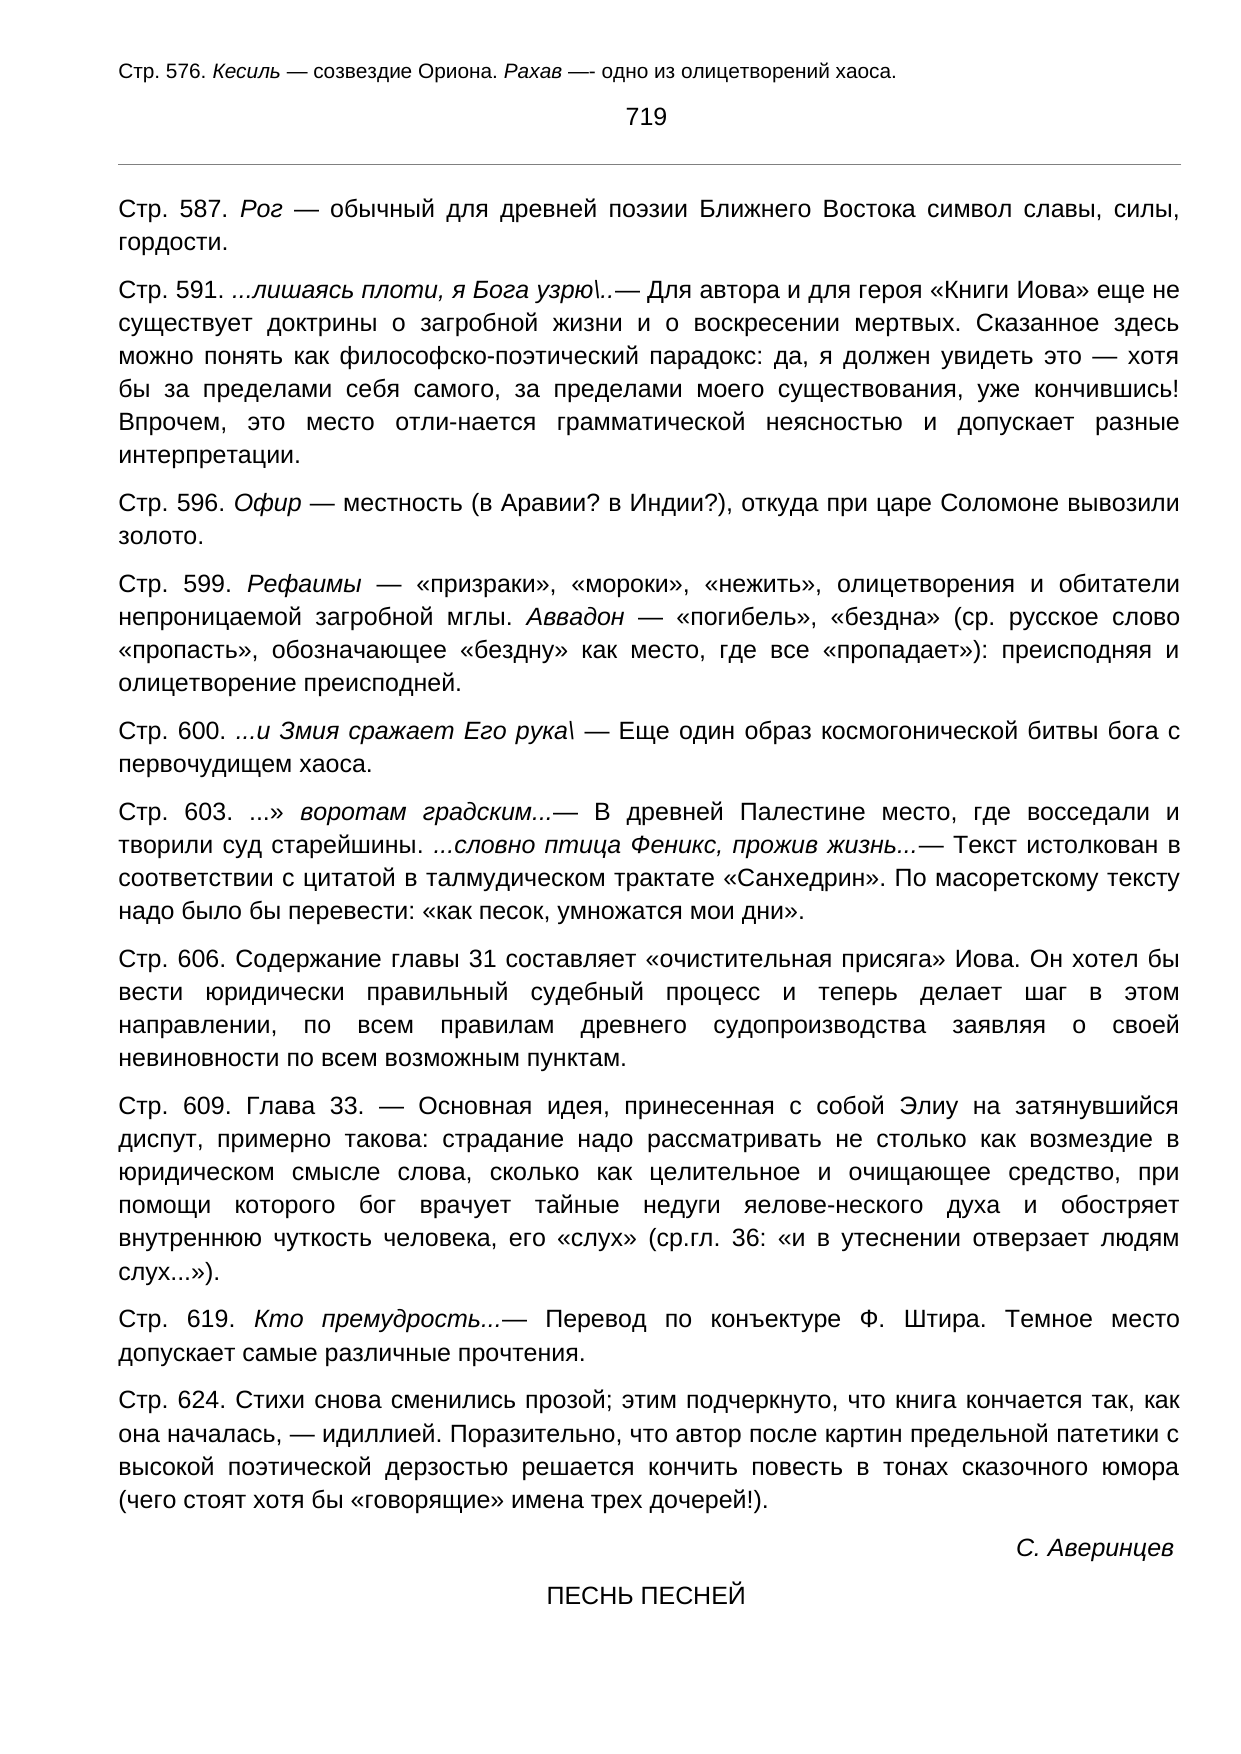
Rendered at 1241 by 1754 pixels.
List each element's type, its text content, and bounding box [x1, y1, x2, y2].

text Стр. 603. ...» воротам градским...— В древней Палестине место, где восседали и творили суд старейшины. ...словно птица Феникс, прожив жизнь...— Текст истолкован в соответствии с цитатой в талмудическом трактате «Санхедрин». По масоретскому тексту надо было бы перевести: «как песок, умножатся мои дни». [118, 797, 1181, 925]
text Стр. 609. Глава 33. — Основная идея, принесенная с собой Элиу на затянувшийся диспут, примерно такова: страдание надо рассматривать не столько как возмездие в юридическом смысле слова, сколько как целительное и очищающее средство, при помощи которого бог врачует тайные недуги яелове-неского духа и обостряет внутреннюю чуткость человека, его «слух» (ср.гл. 36: «и в утеснении отверзает людям слух...»). [118, 1091, 1181, 1285]
text Стр. 587. Рог — обычный для древней поэзии Ближнего Востока символ славы, силы, гордости. [118, 194, 1181, 256]
text Стр. 619. Кто премудрость...— Перевод по конъектуре Ф. Штира. Темное место допускает самые различные прочтения. [118, 1304, 1181, 1366]
text Стр. 600. ...и Змия сражает Его рука\ — Еще один образ космогонической битвы бога с первочудищем хаоса. [118, 716, 1181, 778]
text Стр. 606. Содержание главы 31 составляет «очистительная присяга» Иова. Он хотел бы вести юридически правильный судебный процесс и теперь делает шаг в этом направлении, по всем правилам древнего судопроизводства заявляя о своей невиновности по всем возможным пунктам. [118, 944, 1181, 1072]
text Стр. 624. Стихи снова сменились прозой; этим подчеркнуто, что книга кончается так, как она началась, — идиллией. Поразительно, что автор после картин предельной патетики с высокой поэтической дерзостью решается кончить повесть в тонах сказочного юмора (чего стоят хотя бы «говорящие» имена трех дочерей!). [118, 1386, 1181, 1513]
text С. Аверинцев [118, 1533, 1181, 1561]
text Стр. 599. Рефаимы — «призраки», «мороки», «нежить», олицетворения и обитатели непроницаемой загробной мглы. Аввадон — «погибель», «бездна» (ср. русское слово «пропасть», обозначающее «бездну» как место, где все «пропадает»): преисподняя и олицетворение преисподней. [118, 569, 1181, 697]
text Стр. 576. Кесиль — созвездие Ориона. Рахав —- одно из олицетворений хаоса. [118, 59, 1181, 83]
text Стр. 596. Офир — местность (в Аравии? в Индии?), откуда при царе Соломоне вывозили золото. [118, 488, 1181, 550]
text ПЕСНЬ ПЕСНЕЙ [118, 1581, 1181, 1609]
text Стр. 591. ...лишаясь плоти, я Бога узрю\..— Для автора и для героя «Книги Иова» еще не существует доктрины о загробной жизни и о воскресении мертвых. Сказанное здесь можно понять как философско-поэтический парадокс: да, я должен увидеть это — хотя бы за пределами себя самого, за пределами моего существования, уже кончившись! Впрочем, это место отли-нается грамматической неясностью и допускает разные интерпретации. [118, 275, 1181, 469]
text 719 [118, 102, 1181, 130]
